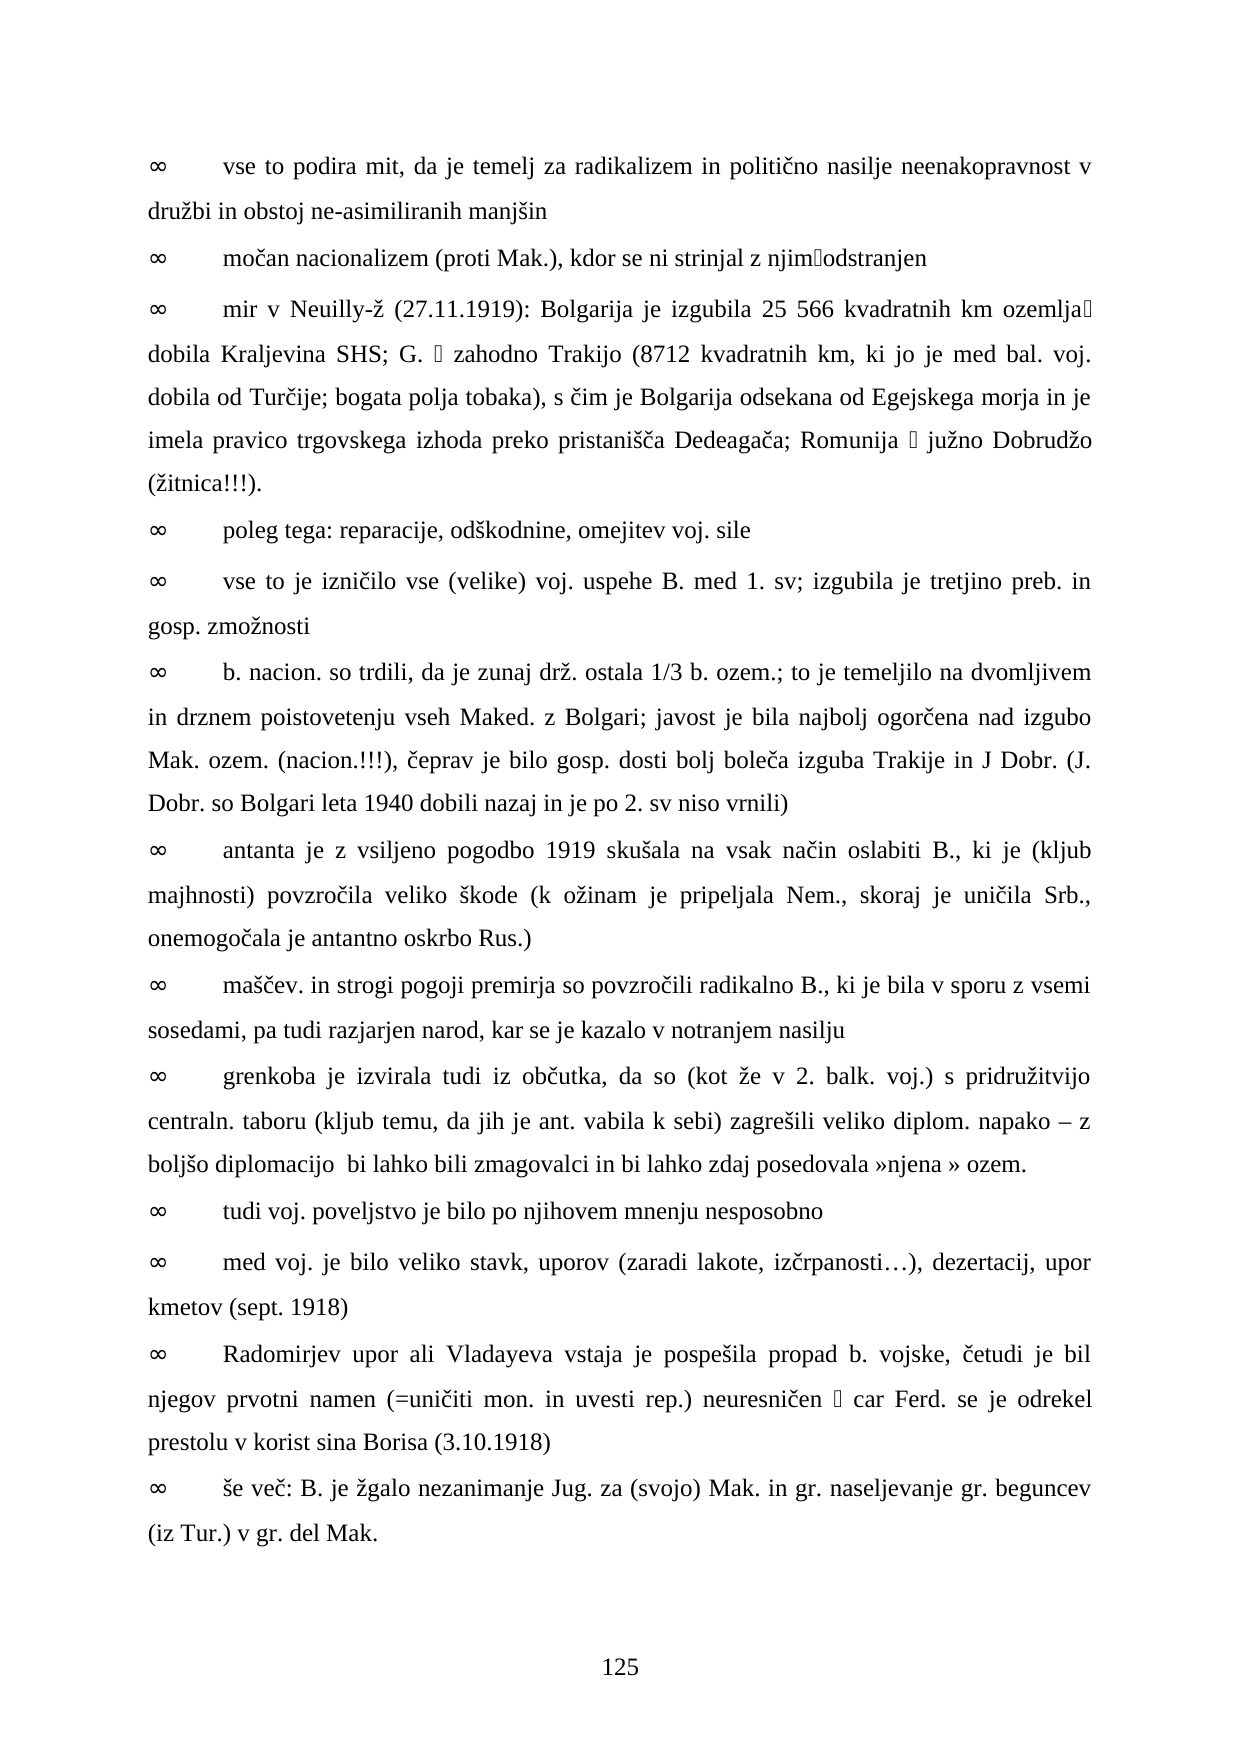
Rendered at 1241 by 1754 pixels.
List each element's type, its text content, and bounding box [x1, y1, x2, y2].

list tudi voj. poveljstvo je bilo po njihovem mnenju nesposobno [148, 1193, 1092, 1227]
list maščev. in strogi pogoji premirja so povzročili radikalno B., ki je bila v sporu z vsemi sosedami, pa tudi razjarjen narod, kar se je kazalo v notranjem nasilju [148, 966, 1092, 1043]
list močan nacionalizem (proti Mak.), kdor se ni strinjal z njimodstranjen [148, 239, 1092, 273]
list mir v Neuilly-ž (27.11.1919): Bolgarija je izgubila 25 566 kvadratnih km ozemlja dobila Kraljevina SHS; G.  zahodno Trakijo (8712 kvadratnih km, ki jo je med bal. voj. dobila od Turčije; bogata polja tobaka), s čim je Bolgarija odsekana od Egejskega morja in je imela pravico trgovskega izhoda preko pristanišča Dedeagača; Romunija  južno Dobrudžo (žitnica!!!). [148, 290, 1092, 497]
list b. nacion. so trdili, da je zunaj drž. ostala 1/3 b. ozem.; to je temeljilo na dvomljivem in drznem poistovetenju vseh Maked. z Bolgari; javost je bila najbolj ogorčena nad izgubo Mak. ozem. (nacion.!!!), čeprav je bilo gosp. dosti bolj boleča izguba Trakije in J Dobr. (J. Dobr. so Bolgari leta 1940 dobili nazaj in je po 2. sv niso vrnili) [148, 654, 1092, 817]
list vse to je izničilo vse (velike) voj. uspehe B. med 1. sv; izgubila je tretjino preb. in gosp. zmožnosti [148, 562, 1092, 639]
list med voj. je bilo veliko stavk, uporov (zaradi lakote, izčrpanosti…), dezertacij, upor kmetov (sept. 1918) [148, 1244, 1092, 1321]
list grenkoba je izvirala tudi iz občutka, da so (kot že v 2. balk. voj.) s pridružitvijo centraln. taboru (kljub temu, da jih je ant. vabila k sebi) zagrešili veliko diplom. napako – z boljšo diplomacijo bi lahko bili zmagovalci in bi lahko zdaj posedovala »njena » ozem. [148, 1058, 1092, 1178]
list vse to podira mit, da je temelj za radikalizem in politično nasilje neenakopravnost v družbi in obstoj ne-asimiliranih manjšin [148, 148, 1092, 225]
list antanta je z vsiljeno pogodbo 1919 skušala na vsak način oslabiti B., ki je (kljub majhnosti) povzročila veliko škode (k ožinam je pripeljala Nem., skoraj je uničila Srb., onemogočala je antantno oskrbo Rus.) [148, 832, 1092, 952]
list poleg tega: reparacije, odškodnine, omejitev voj. sile [148, 511, 1092, 545]
list še več: B. je žgalo nezanimanje Jug. za (svojo) Mak. in gr. naseljevanje gr. beguncev (iz Tur.) v gr. del Mak. [148, 1470, 1092, 1547]
list Radomirjev upor ali Vladayeva vstaja je pospešila propad b. vojske, četudi je bil njegov prvotni namen (=uničiti mon. in uvesti rep.) neuresničen  car Ferd. se je odrekel prestolu v korist sina Borisa (3.10.1918) [148, 1335, 1092, 1456]
